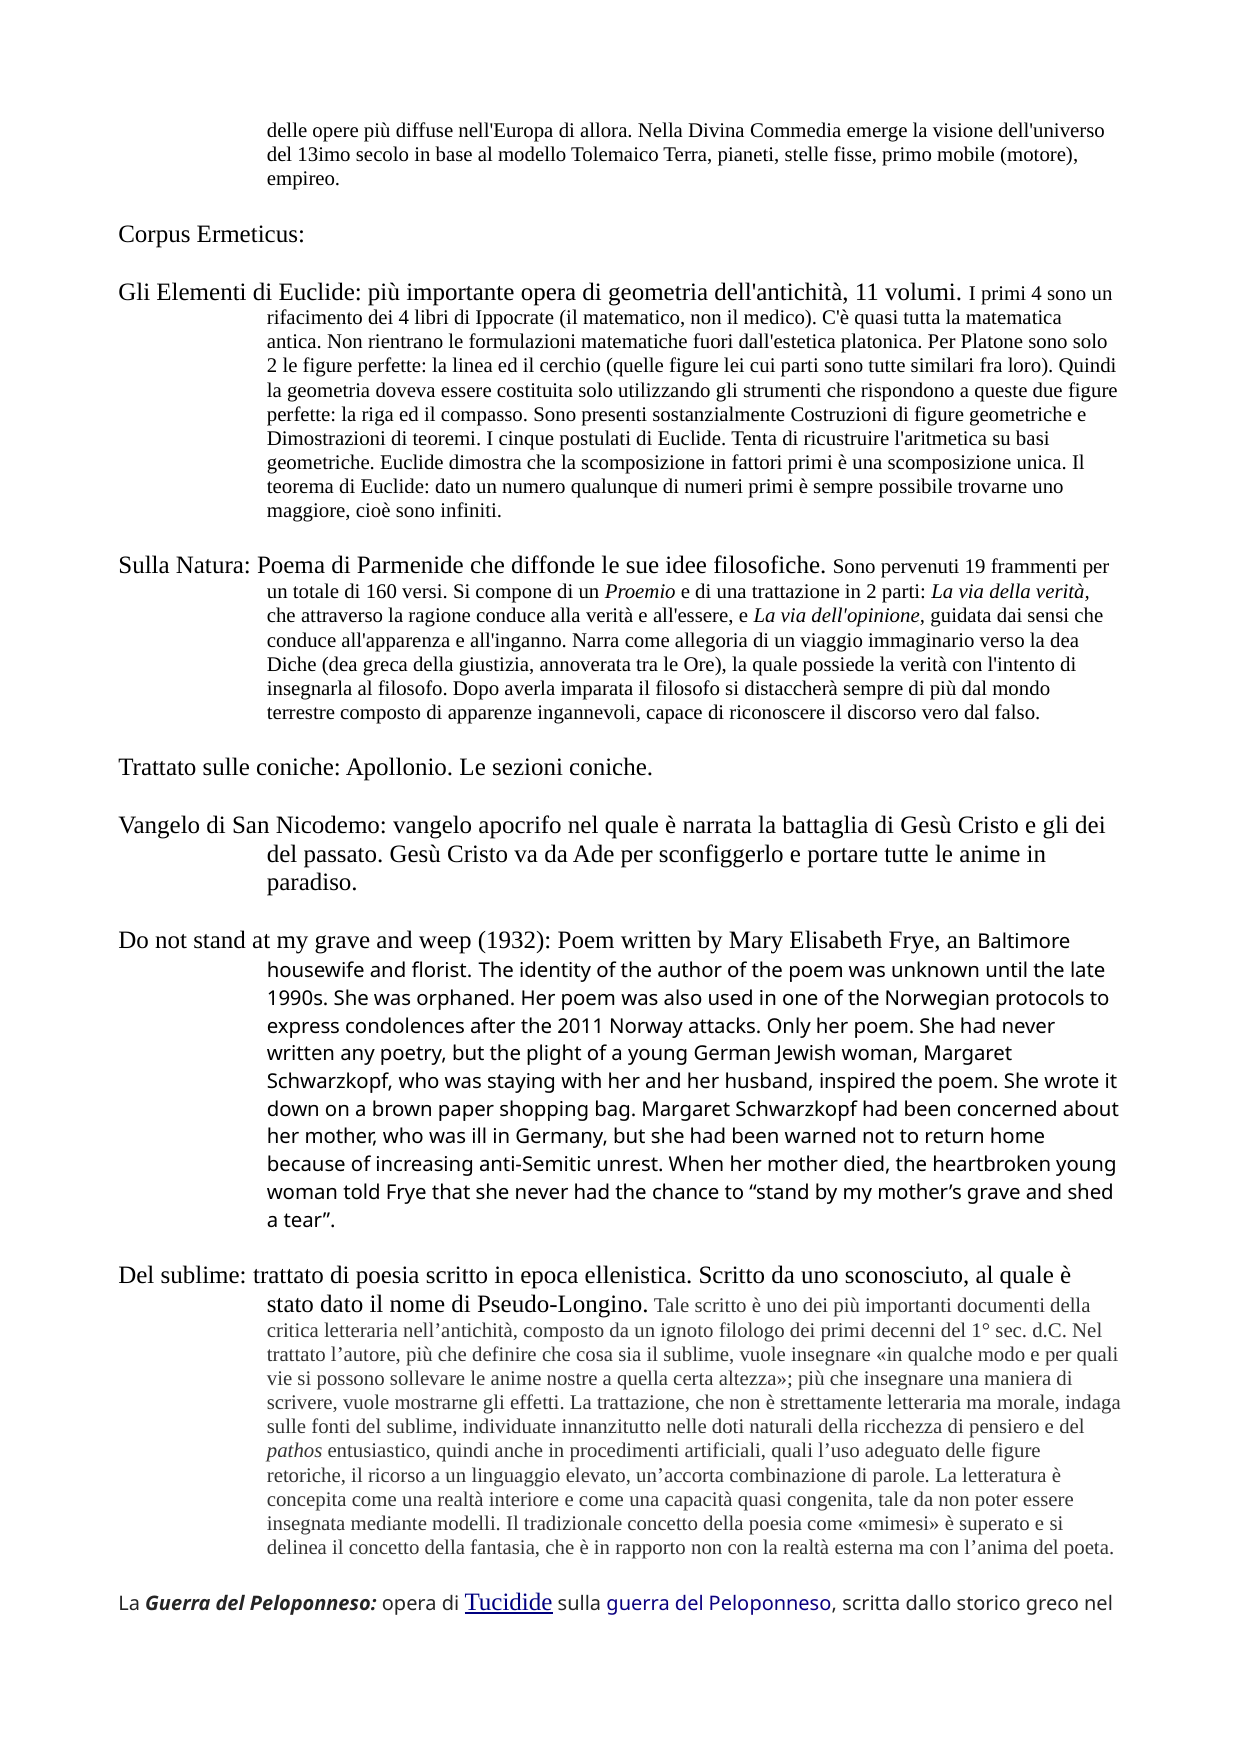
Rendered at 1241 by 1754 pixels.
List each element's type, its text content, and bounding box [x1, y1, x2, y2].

text Corpus Ermeticus: [118, 219, 1122, 248]
text Del sublime: trattato di poesia scritto in epoca ellenistica. Scritto da uno sconosciuto, al quale è stato dato il nome di Pseudo-Longino. Tale scritto è uno dei più importanti documenti della critica letteraria nell’antichità, composto da un ignoto filologo dei primi decenni del 1° sec. d.C. Nel trattato l’autore, più che definire che cosa sia il sublime, vuole insegnare «in qualche modo e per quali vie si possono sollevare le anime nostre a quella certa altezza»; più che insegnare una maniera di scrivere, vuole mostrarne gli effetti. La trattazione, che non è strettamente letteraria ma morale, indaga sulle fonti del sublime, individuate innanzitutto nelle doti naturali della ricchezza di pensiero e del pathos entusiastico, quindi anche in procedimenti artificiali, quali l’uso adeguato delle figure retoriche, il ricorso a un linguaggio elevato, un’accorta combinazione di parole. La letteratura è concepita come una realtà interiore e come una capacità quasi congenita, tale da non poter essere insegnata mediante modelli. Il tradizionale concetto della poesia come «mimesi» è superato e si delinea il concetto della fantasia, che è in rapporto non con la realtà esterna ma con l’anima del poeta. [118, 1261, 1122, 1559]
text Gli Elementi di Euclide: più importante opera di geometria dell'antichità, 11 volumi. I primi 4 sono un rifacimento dei 4 libri di Ippocrate (il matematico, non il medico). C'è quasi tutta la matematica antica. Non rientrano le formulazioni matematiche fuori dall'estetica platonica. Per Platone sono solo 2 le figure perfette: la linea ed il cerchio (quelle figure lei cui parti sono tutte similari fra loro). Quindi la geometria doveva essere costituita solo utilizzando gli strumenti che rispondono a queste due figure perfette: la riga ed il compasso. Sono presenti sostanzialmente Costruzioni di figure geometriche e Dimostrazioni di teoremi. I cinque postulati di Euclide. Tenta di ricustruire l'aritmetica su basi geometriche. Euclide dimostra che la scomposizione in fattori primi è una scomposizione unica. Il teorema di Euclide: dato un numero qualunque di numeri primi è sempre possibile trovarne uno maggiore, cioè sono infiniti. [118, 277, 1122, 522]
text La Guerra del Peloponneso: opera di Tucidide sulla guerra del Peloponneso, scritta dallo storico greco nel [118, 1587, 1122, 1617]
text Trattato sulle coniche: Apollonio. Le sezioni coniche. [118, 752, 1122, 781]
text delle opere più diffuse nell'Europa di allora. Nella Divina Commedia emerge la visione dell'universo del 13imo secolo in base al modello Tolemaico Terra, pianeti, stelle fisse, primo mobile (motore), empireo. [118, 118, 1122, 190]
text Do not stand at my grave and weep (1932): Poem written by Mary Elisabeth Frye, an Baltimore housewife and florist. The identity of the author of the poem was unknown until the late 1990s. She was orphaned. Her poem was also used in one of the Norwegian protocols to express condolences after the 2011 Norway attacks. Only her poem. She had never written any poetry, but the plight of a young German Jewish woman, Margaret Schwarzkopf, who was staying with her and her husband, inspired the poem. She wrote it down on a brown paper shopping bag. Margaret Schwarzkopf had been concerned about her mother, who was ill in Germany, but she had been warned not to return home because of increasing anti-Semitic unrest. When her mother died, the heartbroken young woman told Frye that she never had the chance to “stand by my mother’s grave and shed a tear”. [118, 925, 1122, 1233]
text Sulla Natura: Poema di Parmenide che diffonde le sue idee filosofiche. Sono pervenuti 19 frammenti per un totale di 160 versi. Si compone di un Proemio e di una trattazione in 2 parti: La via della verità, che attraverso la ragione conduce alla verità e all'essere, e La via dell'opinione, guidata dai sensi che conduce all'apparenza e all'inganno. Narra come allegoria di un viaggio immaginario verso la dea Diche (dea greca della giustizia, annoverata tra le Ore), la quale possiede la verità con l'intento di insegnarla al filosofo. Dopo averla imparata il filosofo si distaccherà sempre di più dal mondo terrestre composto di apparenze ingannevoli, capace di riconoscere il discorso vero dal falso. [118, 551, 1122, 724]
text Vangelo di San Nicodemo: vangelo apocrifo nel quale è narrata la battaglia di Gesù Cristo e gli dei del passato. Gesù Cristo va da Ade per sconfiggerlo e portare tutte le anime in paradiso. [118, 810, 1122, 896]
